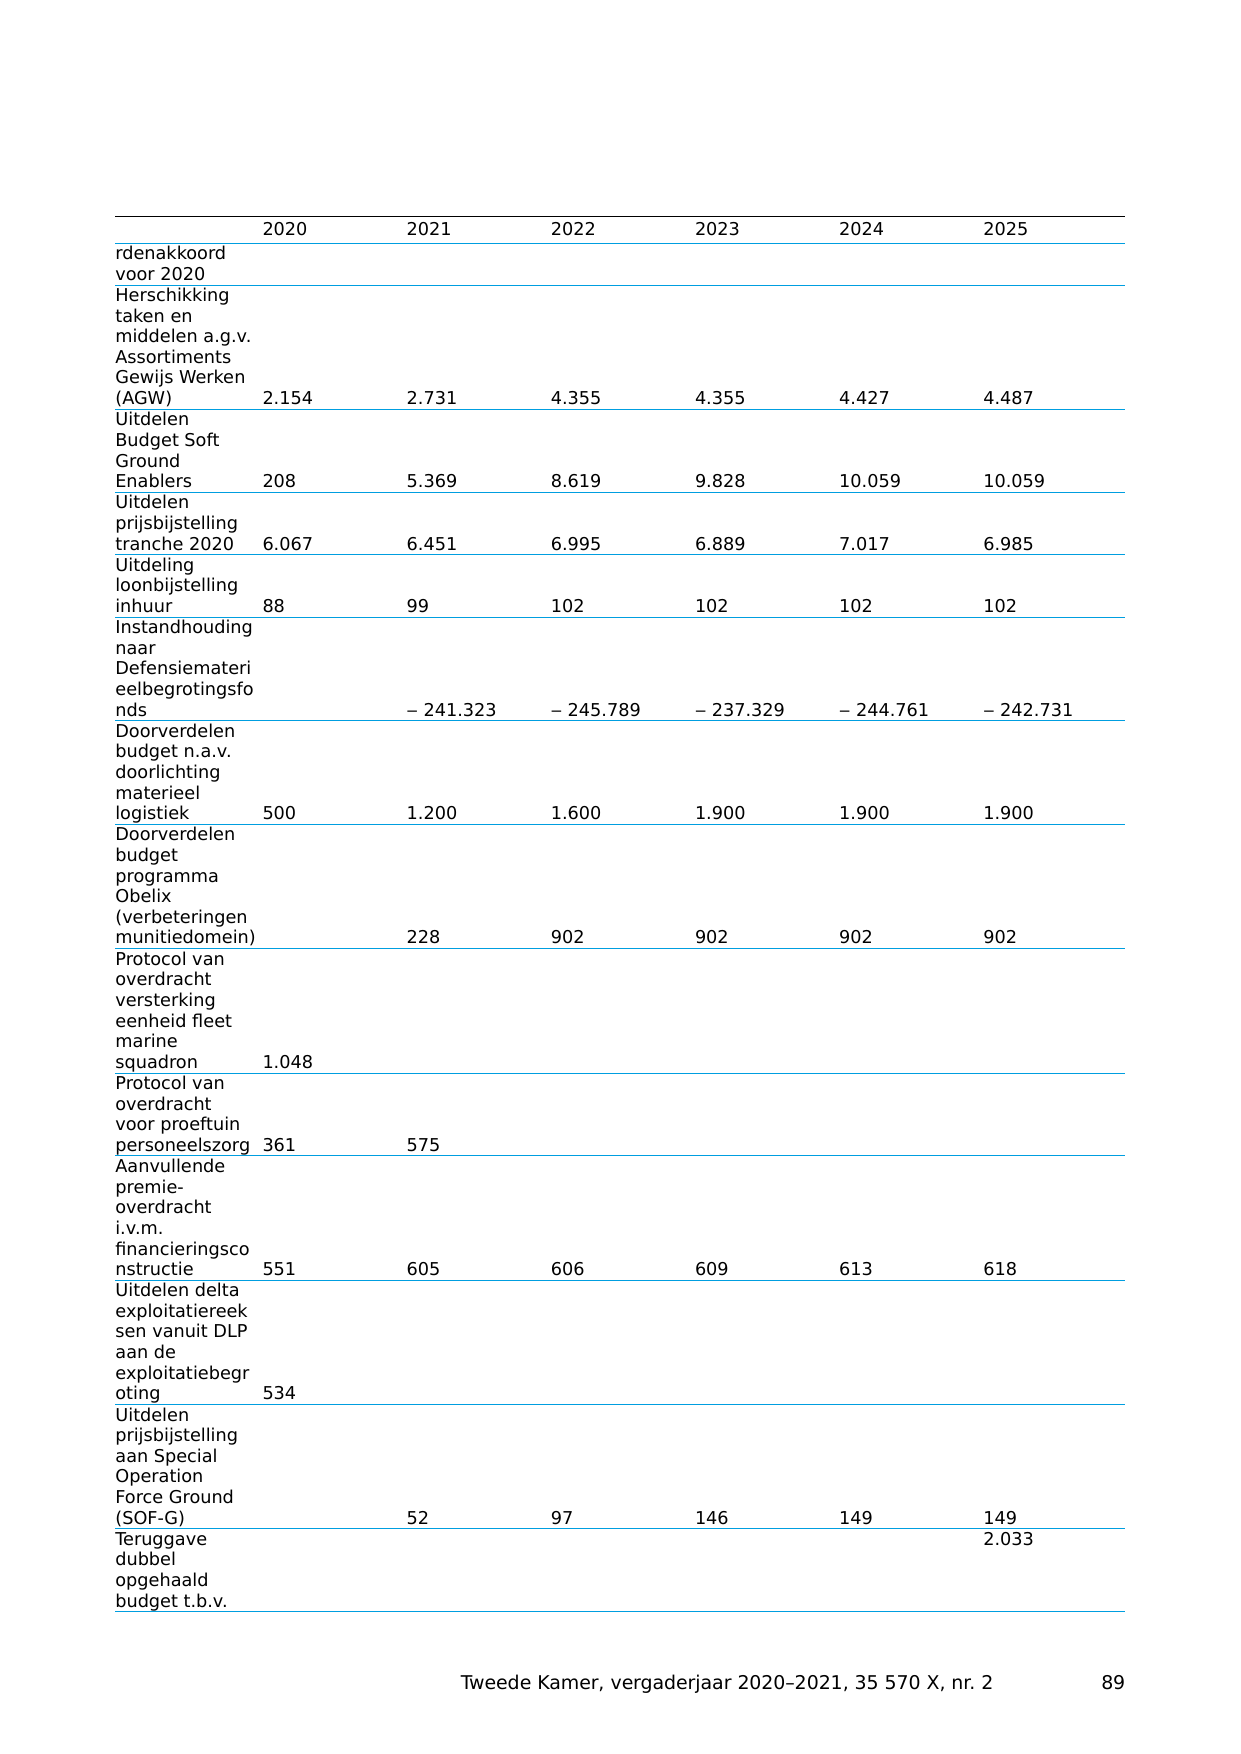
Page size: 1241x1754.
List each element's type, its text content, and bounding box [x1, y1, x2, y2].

table_header Tabel 44 Artikel 3 Koninklijke Landmacht (bedragen x € 1.000) [115, 191, 1125, 216]
table_cell Uitdelen prijsbijstelling aan Special Operation Force Ground (SOF-G) [115, 1405, 259, 1528]
table_cell [404, 949, 548, 1072]
table_cell [692, 949, 836, 1072]
table_cell 1.900 [836, 721, 980, 824]
table_cell 1.048 [259, 949, 403, 1072]
table_cell 6.451 [404, 493, 548, 554]
table_cell 534 [259, 1281, 403, 1404]
table_cell [980, 949, 1125, 1072]
table_cell [836, 1281, 980, 1404]
table_cell 613 [836, 1156, 980, 1280]
table_cell Protocol van overdracht voor proeftuin personeelszorg [115, 1074, 259, 1155]
table_cell 605 [404, 1156, 548, 1280]
table_cell 902 [980, 825, 1125, 948]
table_cell Protocol van overdracht versterking eenheid fleet marine squadron [115, 949, 259, 1072]
table_cell 2021 [404, 217, 548, 243]
table_cell [259, 618, 403, 720]
table_cell [836, 949, 980, 1072]
table_cell 902 [692, 825, 836, 948]
table_cell [259, 1529, 403, 1611]
table_cell 2020 [259, 217, 403, 243]
table_cell ‒ 244.761 [836, 618, 980, 720]
table_cell [548, 1529, 692, 1611]
table_cell 6.985 [980, 493, 1125, 554]
table_cell [836, 1074, 980, 1155]
table_cell 99 [404, 555, 548, 617]
table_cell 902 [836, 825, 980, 948]
table_cell 228 [404, 825, 548, 948]
table_cell 208 [259, 410, 403, 492]
table_cell 102 [548, 555, 692, 617]
table_cell 97 [548, 1405, 692, 1528]
table_cell Instandhouding naar Defensiematerieelbegrotingsfonds [115, 618, 259, 720]
table_cell [404, 244, 548, 284]
table_cell 2.731 [404, 286, 548, 409]
table_cell [980, 244, 1125, 284]
table_cell ‒ 245.789 [548, 618, 692, 720]
table_cell Aanvullende premie-overdracht i.v.m. financieringsconstructie [115, 1156, 259, 1280]
table_cell 2.154 [259, 286, 403, 409]
table_cell ‒ 242.731 [980, 618, 1125, 720]
table_cell 10.059 [980, 410, 1125, 492]
table_cell 2022 [548, 217, 692, 243]
table_cell 7.017 [836, 493, 980, 554]
table_cell 1.600 [548, 721, 692, 824]
table_cell 902 [548, 825, 692, 948]
table_cell 6.995 [548, 493, 692, 554]
table_cell 551 [259, 1156, 403, 1280]
table_cell 52 [404, 1405, 548, 1528]
table_cell [259, 1405, 403, 1528]
table_cell Uitdeling loonbijstelling inhuur [115, 555, 259, 617]
table_cell 102 [980, 555, 1125, 617]
table_cell 4.487 [980, 286, 1125, 409]
table_cell 149 [980, 1405, 1125, 1528]
table_cell Teruggave dubbel opgehaald budget t.b.v. [115, 1529, 259, 1611]
table_cell Doorverdelen budget programma Obelix (verbeteringen munitiedomein) [115, 825, 259, 948]
table_cell 2.033 [980, 1529, 1125, 1611]
table_cell 10.059 [836, 410, 980, 492]
table_cell 4.427 [836, 286, 980, 409]
table_cell 5.369 [404, 410, 548, 492]
table_cell [548, 1074, 692, 1155]
table_cell [836, 244, 980, 284]
table_cell 575 [404, 1074, 548, 1155]
table_cell 609 [692, 1156, 836, 1280]
table_cell 1.200 [404, 721, 548, 824]
table_cell [115, 217, 259, 243]
table_cell ‒ 237.329 [692, 618, 836, 720]
table_cell 102 [836, 555, 980, 617]
table_cell [980, 1281, 1125, 1404]
table_cell [692, 1529, 836, 1611]
table_cell 361 [259, 1074, 403, 1155]
table_cell 2023 [692, 217, 836, 243]
table_cell [692, 244, 836, 284]
table_cell 4.355 [692, 286, 836, 409]
table_cell [548, 244, 692, 284]
table_cell Uitdelen prijsbijstelling tranche 2020 [115, 493, 259, 554]
table_cell Doorverdelen budget n.a.v. doorlichting materieel logistiek [115, 721, 259, 824]
table_cell [404, 1529, 548, 1611]
table_cell Uitdelen Budget Soft Ground Enablers [115, 410, 259, 492]
table_cell 102 [692, 555, 836, 617]
table_cell [836, 1529, 980, 1611]
table_cell 146 [692, 1405, 836, 1528]
table_cell Uitdelen delta exploitatiereeksen vanuit DLP aan de exploitatiebegroting [115, 1281, 259, 1404]
table_cell 606 [548, 1156, 692, 1280]
table_cell ‒ 241.323 [404, 618, 548, 720]
table_cell 2025 [980, 217, 1125, 243]
table_cell 2024 [836, 217, 980, 243]
table_cell 149 [836, 1405, 980, 1528]
table_cell [548, 1281, 692, 1404]
table_cell rdenakkoord voor 2020 [115, 244, 259, 284]
table_cell [980, 1074, 1125, 1155]
table_cell Herschikking taken en middelen a.g.v. Assortiments Gewijs Werken (AGW) [115, 286, 259, 409]
table_cell [692, 1074, 836, 1155]
table_cell 9.828 [692, 410, 836, 492]
table_cell 88 [259, 555, 403, 617]
table_cell 8.619 [548, 410, 692, 492]
table_cell 6.889 [692, 493, 836, 554]
table_cell 4.355 [548, 286, 692, 409]
table_cell [692, 1281, 836, 1404]
table_cell 500 [259, 721, 403, 824]
table_cell [548, 949, 692, 1072]
table_cell 1.900 [692, 721, 836, 824]
table_cell [259, 825, 403, 948]
table_cell 6.067 [259, 493, 403, 554]
table_cell [259, 244, 403, 284]
table_cell 1.900 [980, 721, 1125, 824]
table_cell 618 [980, 1156, 1125, 1280]
table_cell [404, 1281, 548, 1404]
